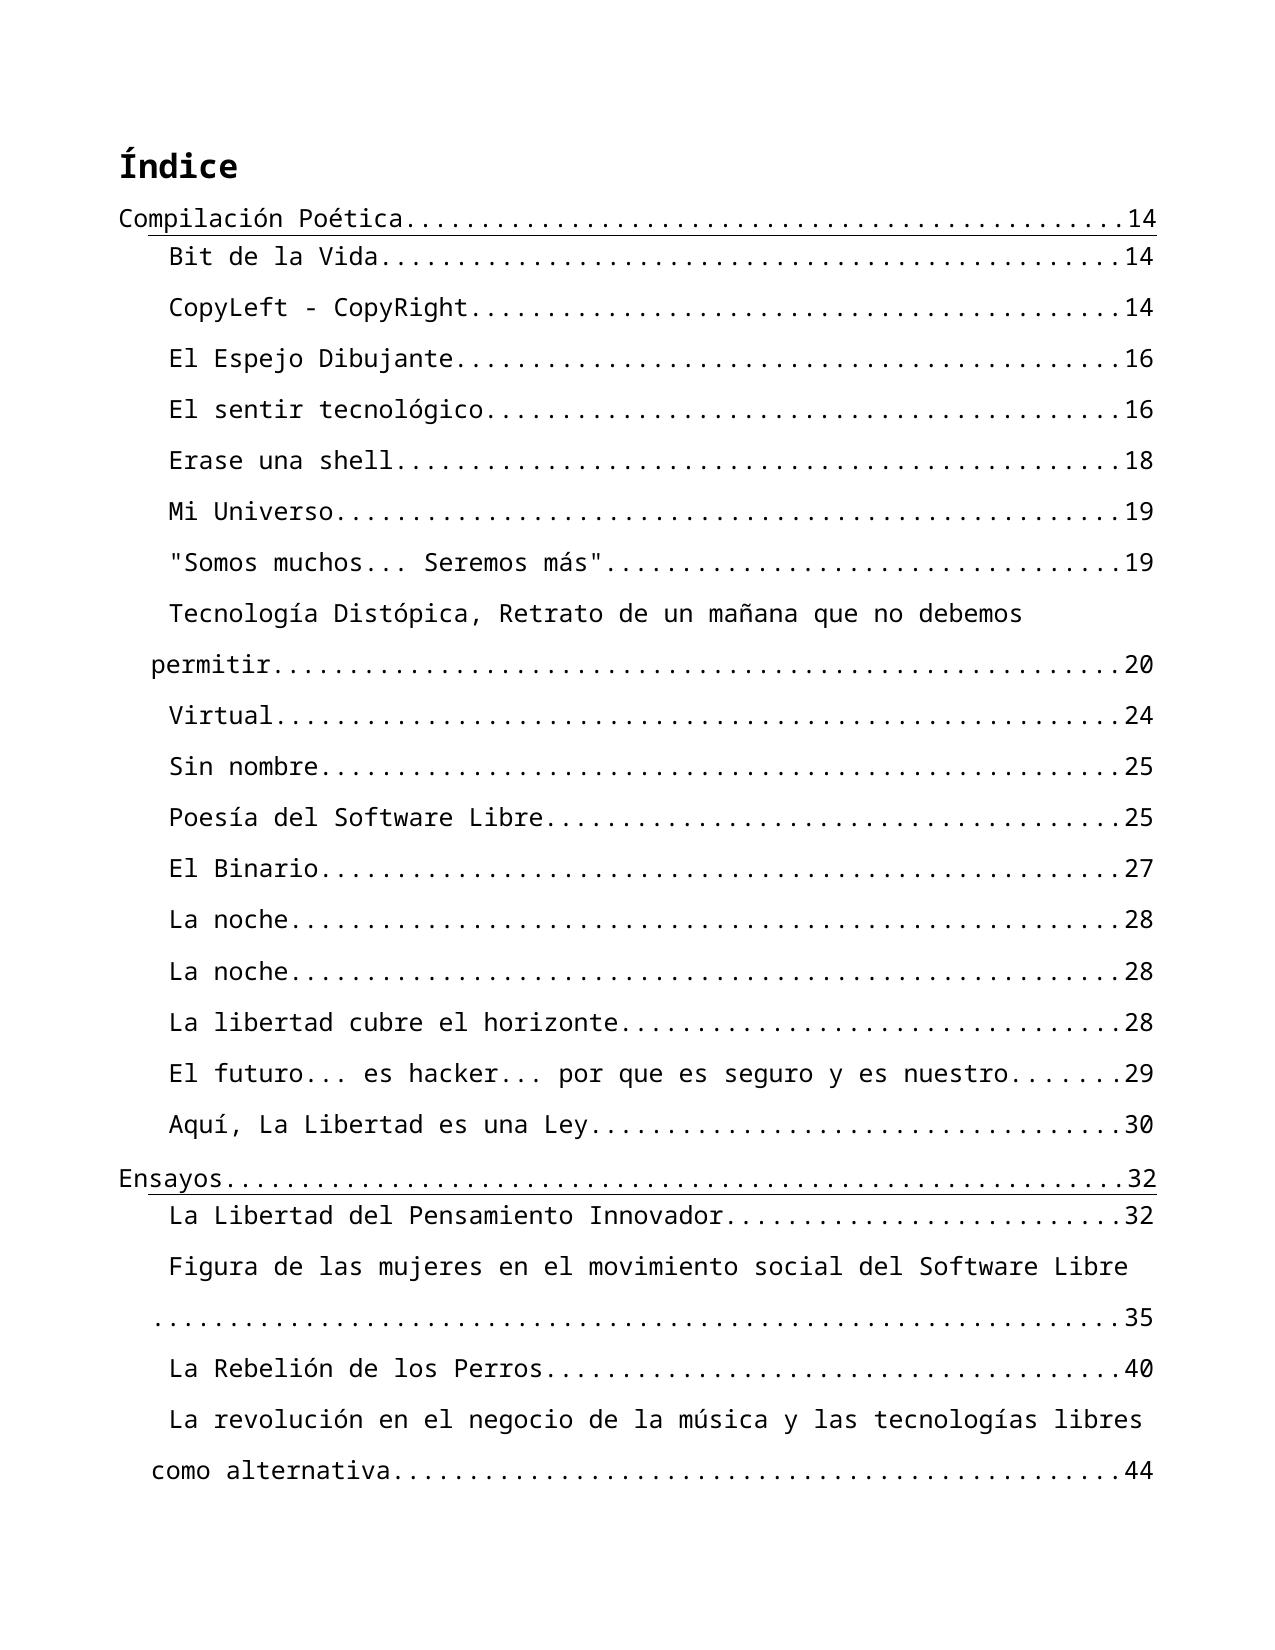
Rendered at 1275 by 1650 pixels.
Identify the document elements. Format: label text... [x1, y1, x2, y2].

text La noche 28 [148, 899, 1157, 936]
text El Espejo Dibujante 16 [148, 337, 1157, 375]
subtitle Índice [118, 143, 1157, 188]
text Mi Universo 19 [148, 490, 1157, 528]
text Aquí, La Libertad es una Ley 30 [148, 1103, 1157, 1143]
text Compilación Poética 14 [118, 201, 1157, 235]
text Tecnología Distópica, Retrato de un mañana que no debemos permitir 20 [148, 592, 1157, 681]
text La libertad cubre el horizonte 28 [148, 1001, 1157, 1038]
text Figura de las mujeres en el movimiento social del Software Libre 35 [148, 1245, 1157, 1334]
text Ensayos 32 [118, 1160, 1157, 1194]
text Bit de la Vida 14 [148, 236, 1157, 273]
text "Somos muchos... Seremos más" 19 [148, 541, 1157, 579]
text La revolución en el negocio de la música y las tecnologías libres como alternativa 44 [148, 1398, 1157, 1490]
text Poesía del Software Libre 25 [148, 797, 1157, 834]
text Erase una shell... 18 [148, 439, 1157, 477]
text CopyLeft - CopyRight 14 [148, 286, 1157, 324]
text Sin nombre 25 [148, 746, 1157, 783]
text La Rebelión de los Perros 40 [148, 1347, 1157, 1385]
text La Libertad del Pensamiento Innovador 32 [148, 1195, 1157, 1232]
text El Binario 27 [148, 848, 1157, 885]
text La noche 28 [148, 950, 1157, 987]
text El sentir tecnológico 16 [148, 388, 1157, 426]
text El futuro... es hacker... por que es seguro y es nuestro 29 [148, 1052, 1157, 1089]
text Virtual 24 [148, 694, 1157, 732]
